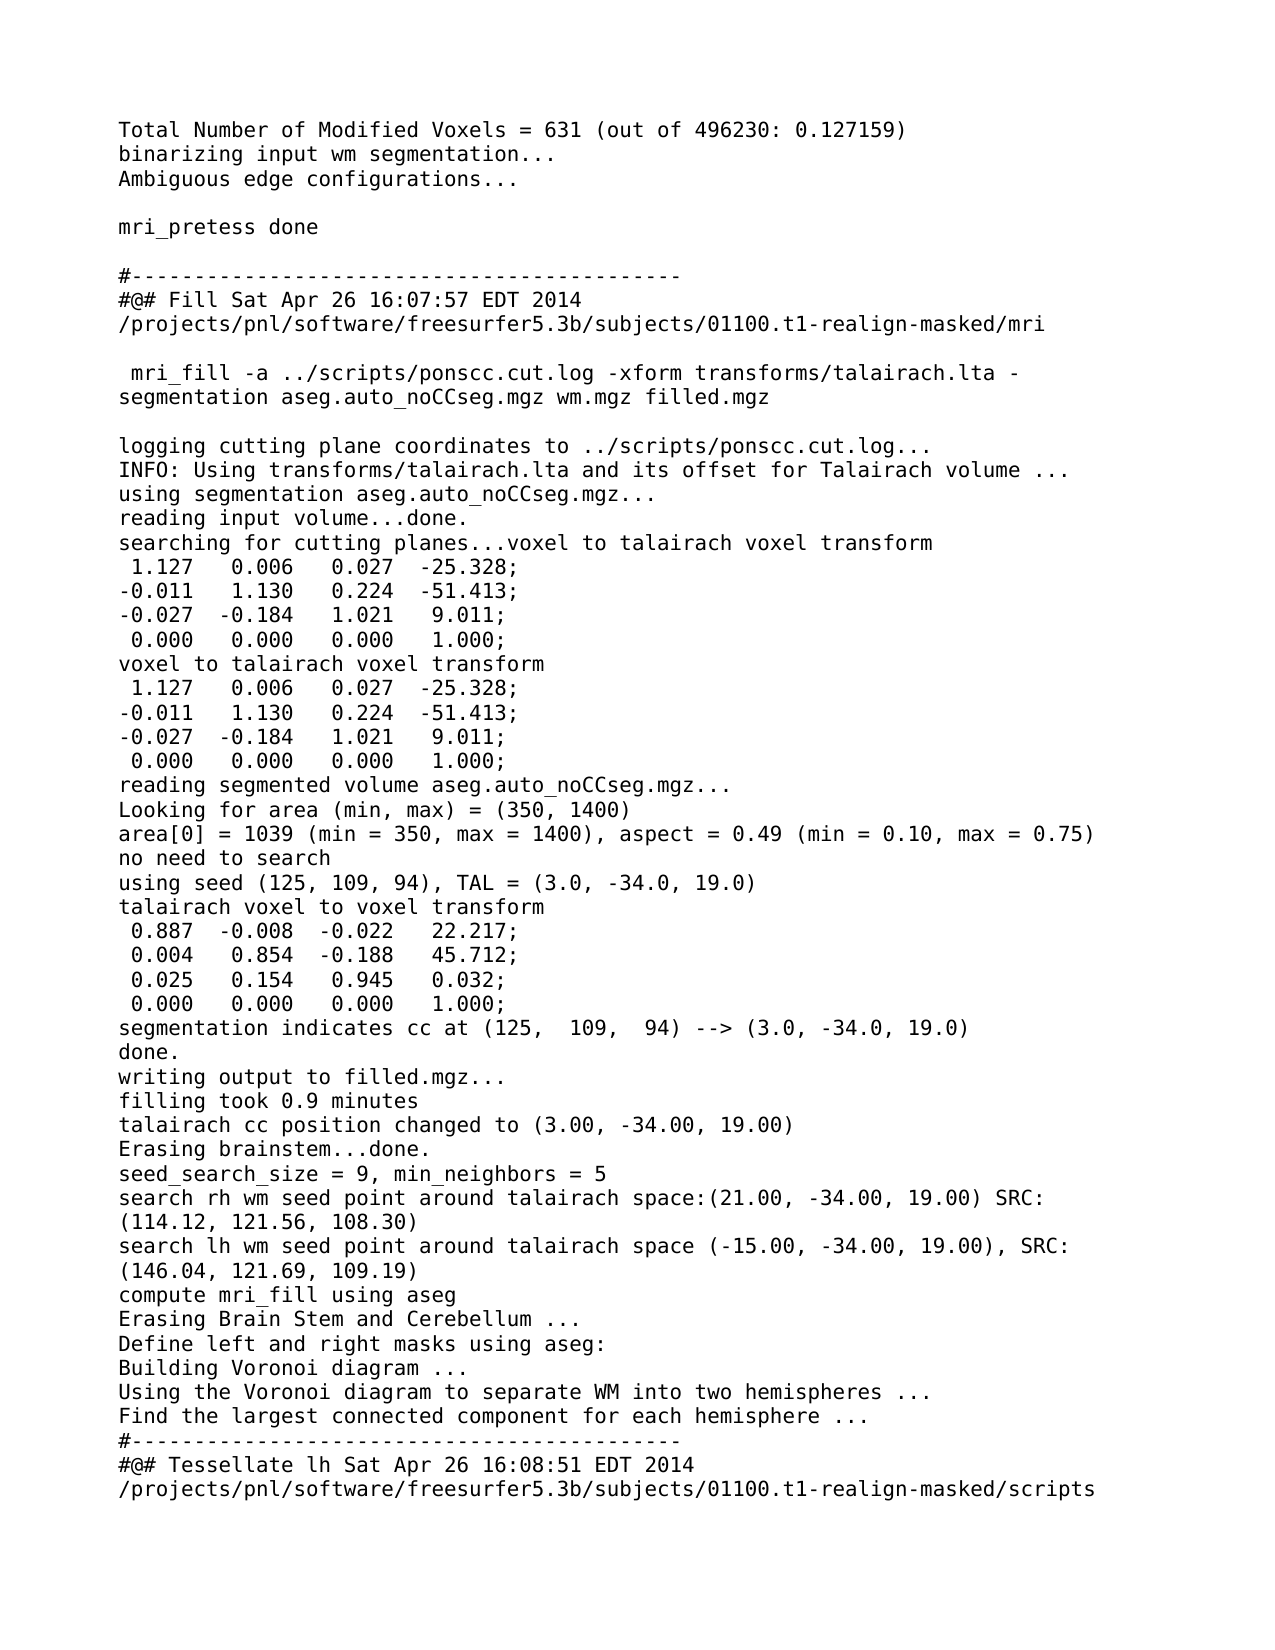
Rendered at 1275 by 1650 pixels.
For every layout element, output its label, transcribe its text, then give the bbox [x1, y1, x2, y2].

text 0.000 0.000 0.000 1.000; [118, 628, 1157, 652]
text searching for cutting planes...voxel to talairach voxel transform [118, 531, 1157, 555]
text INFO: Using transforms/talairach.lta and its offset for Talairach volume ... [118, 458, 1157, 482]
text 1.127 0.006 0.027 -25.328; [118, 555, 1157, 579]
text search lh wm seed point around talairach space (-15.00, -34.00, 19.00), SRC: (146.04, 121.69, 109.19) [118, 1234, 1157, 1283]
text #-------------------------------------------- [118, 1429, 1157, 1453]
text writing output to filled.mgz... [118, 1065, 1157, 1089]
text -0.011 1.130 0.224 -51.413; [118, 701, 1157, 725]
text filling took 0.9 minutes [118, 1089, 1157, 1113]
text seed_search_size = 9, min_neighbors = 5 [118, 1162, 1157, 1186]
text #@# Tessellate lh Sat Apr 26 16:08:51 EDT 2014 [118, 1453, 1157, 1477]
text logging cutting plane coordinates to ../scripts/ponscc.cut.log... [118, 434, 1157, 458]
text 0.000 0.000 0.000 1.000; [118, 749, 1157, 773]
text Erasing brainstem...done. [118, 1137, 1157, 1162]
text talairach cc position changed to (3.00, -34.00, 19.00) [118, 1113, 1157, 1137]
text talairach voxel to voxel transform [118, 895, 1157, 919]
text 1.127 0.006 0.027 -25.328; [118, 676, 1157, 701]
text area[0] = 1039 (min = 350, max = 1400), aspect = 0.49 (min = 0.10, max = 0.75) [118, 822, 1157, 846]
text using segmentation aseg.auto_noCCseg.mgz... [118, 482, 1157, 506]
text reading input volume...done. [118, 506, 1157, 531]
text /projects/pnl/software/freesurfer5.3b/subjects/01100.t1-realign-masked/scripts [118, 1477, 1157, 1502]
text Define left and right masks using aseg: [118, 1332, 1157, 1356]
text /projects/pnl/software/freesurfer5.3b/subjects/01100.t1-realign-masked/mri [118, 312, 1157, 337]
text 0.000 0.000 0.000 1.000; [118, 992, 1157, 1016]
text mri_fill -a ../scripts/ponscc.cut.log -xform transforms/talairach.lta -segmentation aseg.auto_noCCseg.mgz wm.mgz filled.mgz [118, 361, 1157, 409]
text Using the Voronoi diagram to separate WM into two hemispheres ... [118, 1380, 1157, 1404]
text voxel to talairach voxel transform [118, 652, 1157, 676]
text Total Number of Modified Voxels = 631 (out of 496230: 0.127159) [118, 118, 1157, 142]
text binarizing input wm segmentation... [118, 142, 1157, 167]
text Erasing Brain Stem and Cerebellum ... [118, 1307, 1157, 1332]
text search rh wm seed point around talairach space:(21.00, -34.00, 19.00) SRC: (114.12, 121.56, 108.30) [118, 1186, 1157, 1234]
text #-------------------------------------------- [118, 264, 1157, 288]
text using seed (125, 109, 94), TAL = (3.0, -34.0, 19.0) [118, 871, 1157, 895]
text Find the largest connected component for each hemisphere ... [118, 1404, 1157, 1429]
text compute mri_fill using aseg [118, 1283, 1157, 1307]
text Looking for area (min, max) = (350, 1400) [118, 798, 1157, 822]
text 0.887 -0.008 -0.022 22.217; [118, 919, 1157, 943]
text -0.011 1.130 0.224 -51.413; [118, 579, 1157, 603]
text segmentation indicates cc at (125, 109, 94) --> (3.0, -34.0, 19.0) [118, 1016, 1157, 1040]
text mri_pretess done [118, 215, 1157, 239]
text 0.004 0.854 -0.188 45.712; [118, 943, 1157, 968]
text no need to search [118, 846, 1157, 871]
text done. [118, 1040, 1157, 1065]
text Ambiguous edge configurations... [118, 167, 1157, 191]
text -0.027 -0.184 1.021 9.011; [118, 725, 1157, 749]
text 0.025 0.154 0.945 0.032; [118, 968, 1157, 992]
text reading segmented volume aseg.auto_noCCseg.mgz... [118, 773, 1157, 798]
text #@# Fill Sat Apr 26 16:07:57 EDT 2014 [118, 288, 1157, 312]
text Building Voronoi diagram ... [118, 1356, 1157, 1380]
text -0.027 -0.184 1.021 9.011; [118, 603, 1157, 628]
